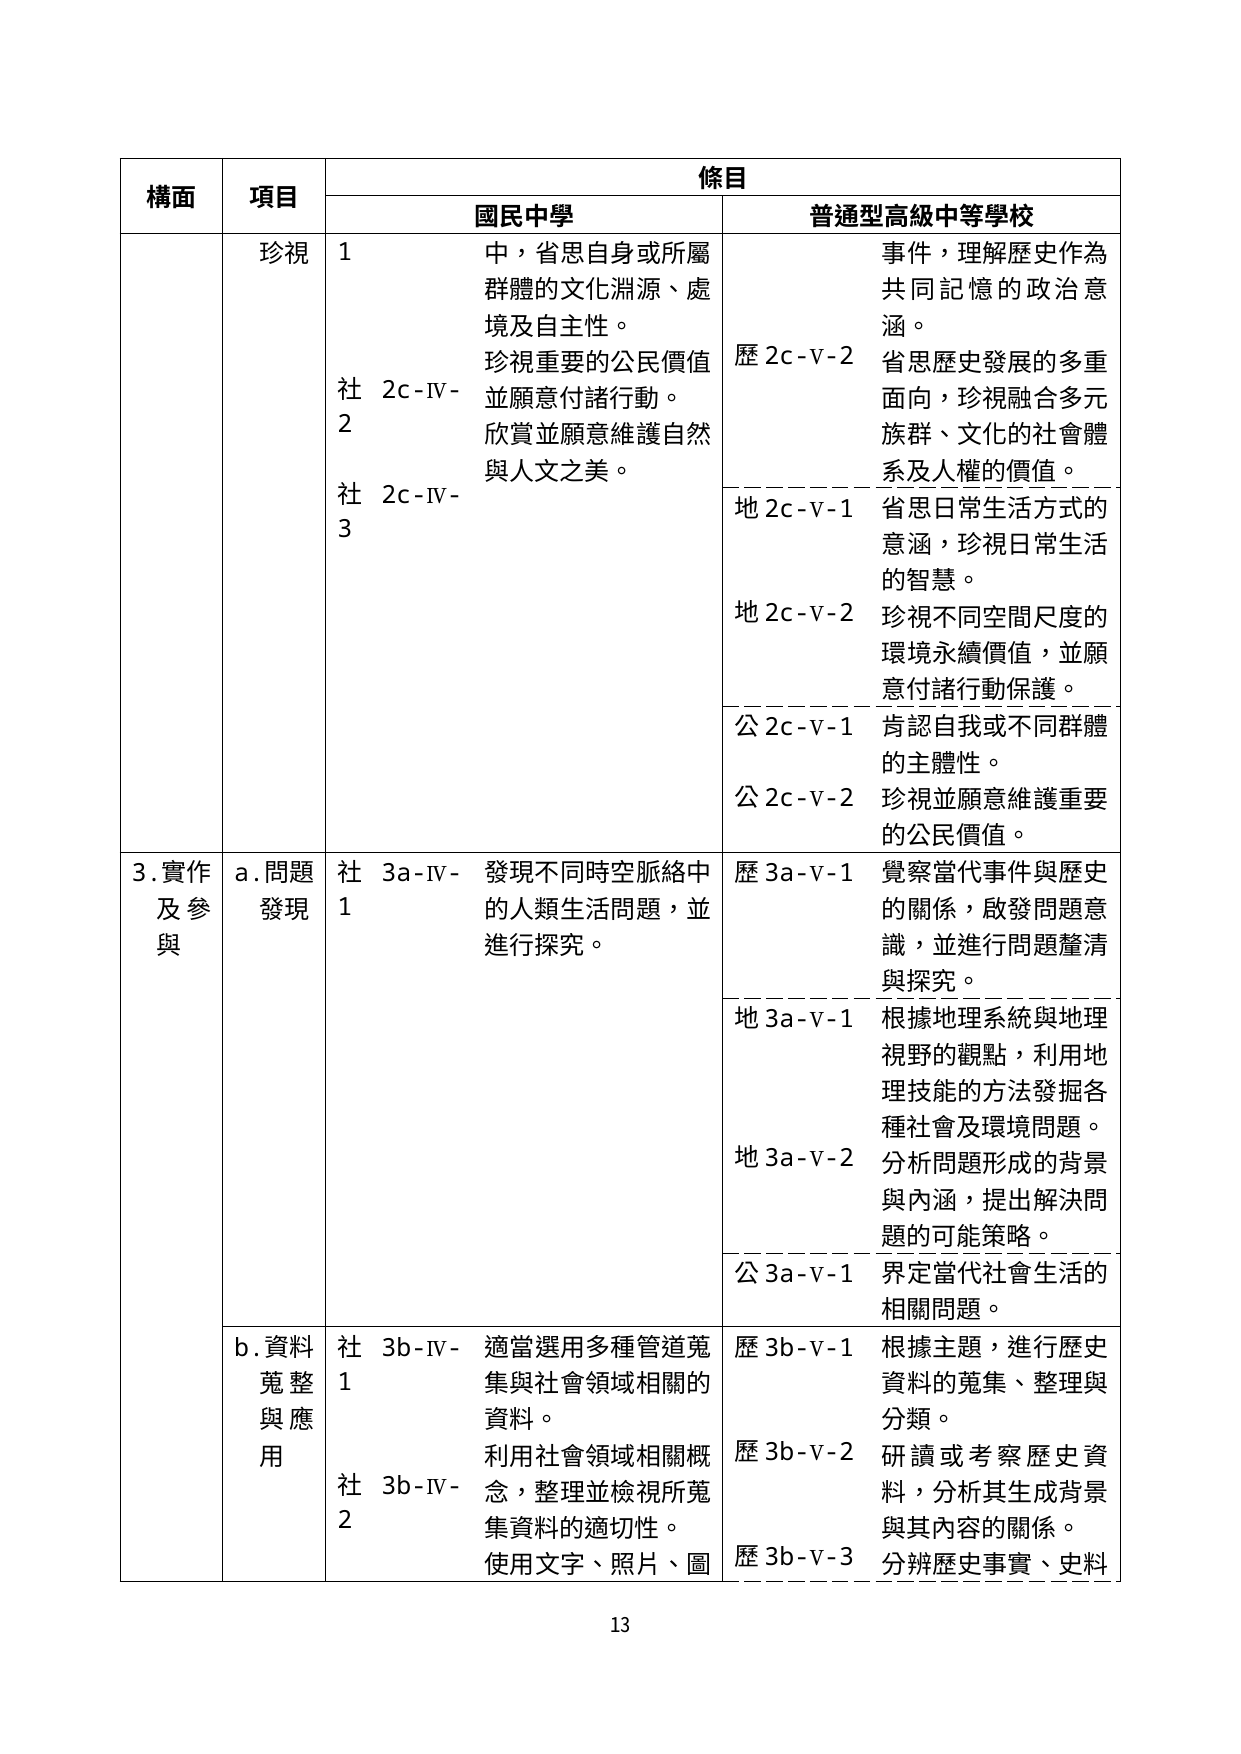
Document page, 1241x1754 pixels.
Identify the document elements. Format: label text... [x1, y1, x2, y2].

table_cell 國民中學 [326, 196, 722, 232]
table_cell 地3a-Ⅴ-1 地3a-Ⅴ-2 [723, 998, 870, 1253]
table_cell 發現不同時空脈絡中的人類生活問題，並進行探究。 [473, 853, 722, 1326]
table_header 條目 [326, 159, 1120, 195]
table_cell 歷2c-Ⅴ-2 [723, 234, 870, 487]
table_cell 界定當代社會生活的相關問題。 [870, 1253, 1120, 1326]
table_cell 社3b-Ⅳ-1 社3b-Ⅳ-2 [326, 1327, 473, 1581]
table_cell 適當選用多種管道蒐集與社會領域相關的資料。 利用社會領域相關概念，整理並檢視所蒐集資料的適切性。 使用文字、照片、圖 [473, 1327, 722, 1581]
table_cell 公3a-Ⅴ-1 [723, 1253, 870, 1326]
table_cell 歷3b-Ⅴ-1 歷3b-Ⅴ-2 歷3b-Ⅴ-3 [723, 1327, 870, 1581]
table_cell 根據主題，進行歷史資料的蒐集、整理與分類。 研讀或考察歷史資料，分析其生成背景與其內容的關係。 分辨歷史事實、史料 [870, 1327, 1120, 1581]
table_cell 1 社2c-Ⅳ-2 社2c-Ⅳ-3 [326, 234, 473, 852]
table_cell [121, 234, 222, 852]
table_cell a.問題發現 [223, 853, 325, 1326]
table_cell 中，省思自身或所屬群體的文化淵源、處境及自主性。 珍視重要的公民價值並願意付諸行動。 欣賞並願意維護自然與人文之美。 [473, 234, 722, 852]
table_cell b.資料蒐整與應用 [223, 1327, 325, 1581]
table_cell 省思日常生活方式的意涵，珍視日常生活的智慧。 珍視不同空間尺度的環境永續價值，並願意付諸行動保護。 [870, 487, 1120, 706]
table_cell 歷3a-Ⅴ-1 [723, 853, 870, 998]
table_cell 事件，理解歷史作為共同記憶的政治意涵。 省思歷史發展的多重面向，珍視融合多元族群、文化的社會體系及人權的價值。 [870, 234, 1120, 487]
table_cell 公2c-Ⅴ-1 公2c-Ⅴ-2 [723, 706, 870, 852]
table_cell 珍視 [223, 234, 325, 852]
table_header 構面 [121, 159, 222, 232]
table_cell 地2c-Ⅴ-1 地2c-Ⅴ-2 [723, 487, 870, 706]
table_cell 社3a-Ⅳ-1 [326, 853, 473, 1326]
table_cell 根據地理系統與地理視野的觀點，利用地理技能的方法發掘各種社會及環境問題。 分析問題形成的背景與內涵，提出解決問題的可能策略。 [870, 998, 1120, 1253]
table_cell 3.實作及參與 [121, 853, 222, 1581]
table_cell 普通型高級中等學校 [723, 196, 1120, 232]
table_header 項目 [223, 159, 325, 232]
table_cell 肯認自我或不同群體的主體性。 珍視並願意維護重要的公民價值。 [870, 706, 1120, 852]
table_cell 覺察當代事件與歷史的關係，啟發問題意識，並進行問題釐清與探究。 [870, 853, 1120, 998]
